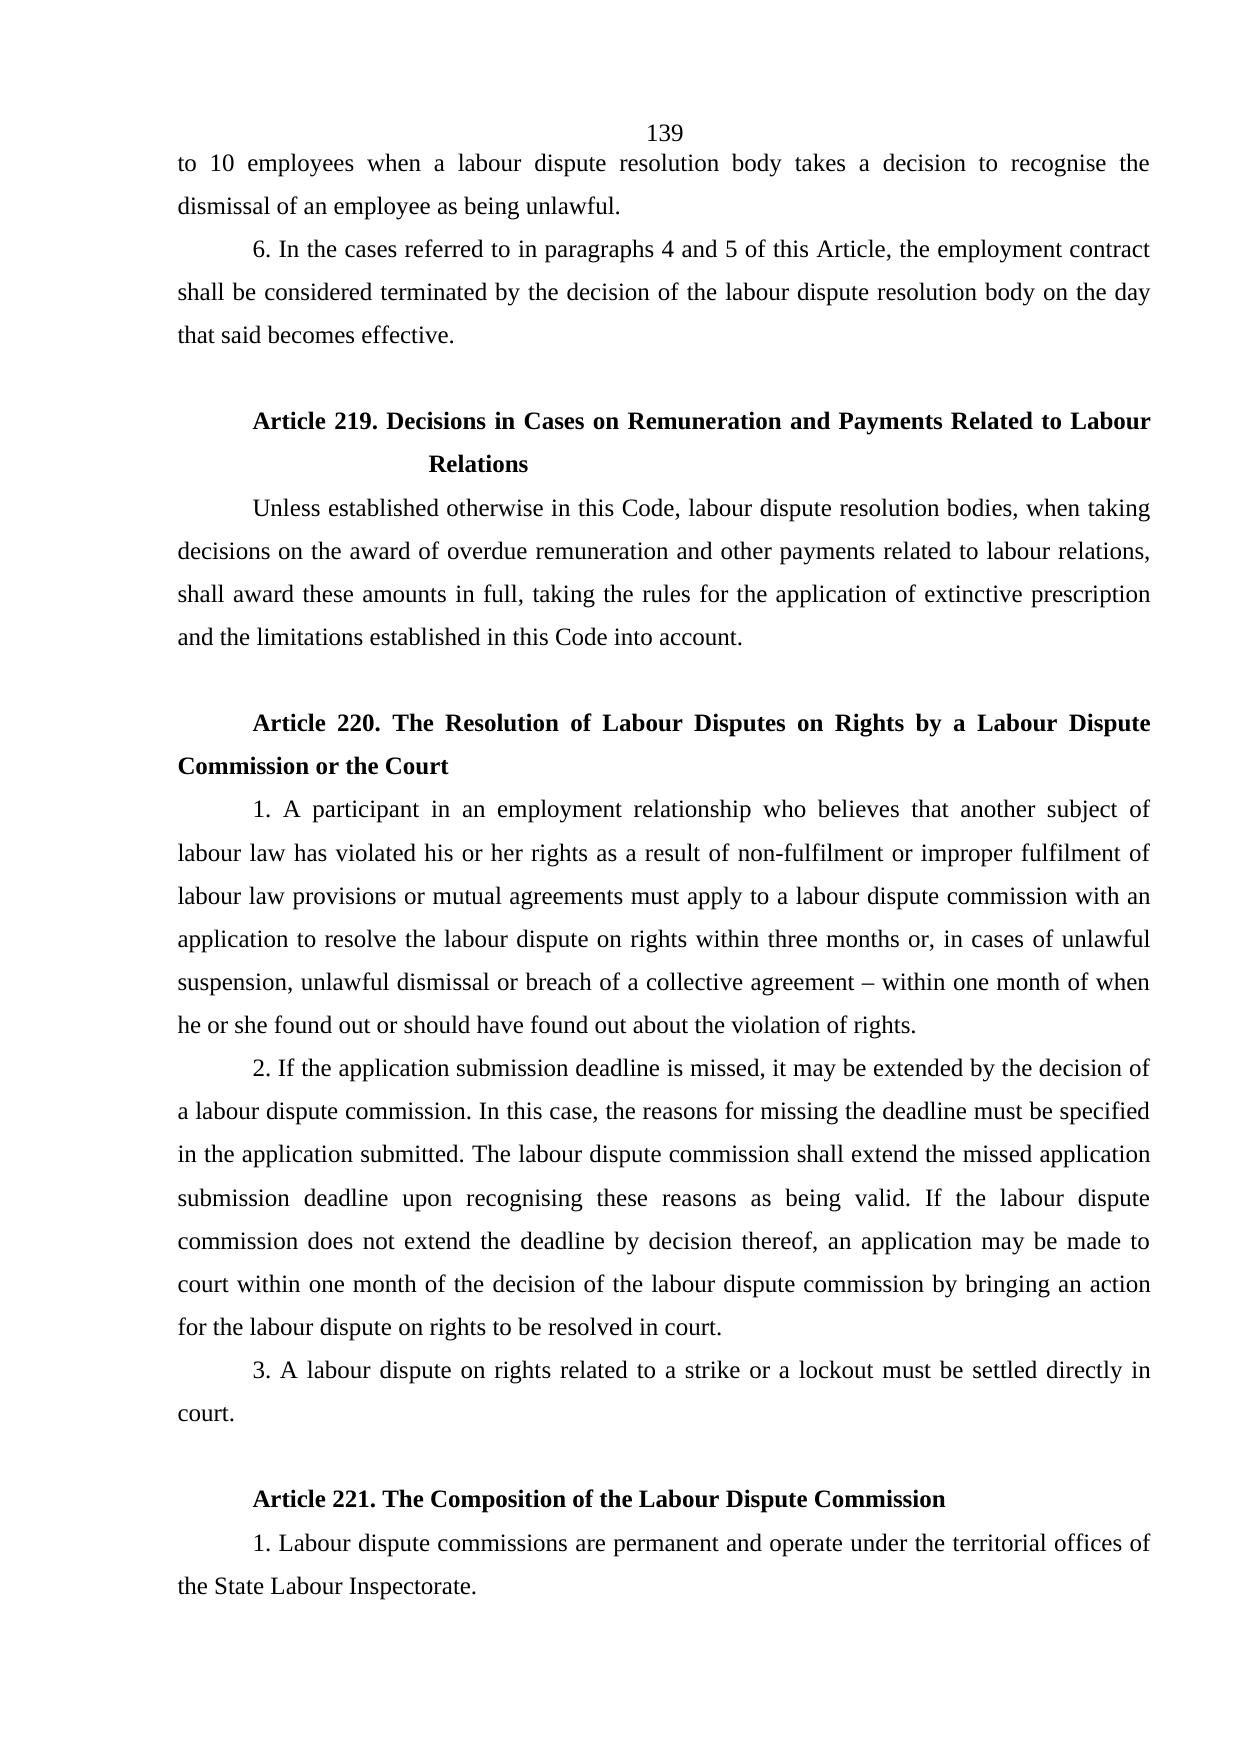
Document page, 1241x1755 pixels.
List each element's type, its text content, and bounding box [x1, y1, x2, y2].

text 6. In the cases referred to in paragraphs 4 and 5 of this Article, the employment contract shall be considered terminated by the decision of the labour dispute resolution body on the day that said becomes effective. [177, 234, 1152, 349]
text Article 219. Decisions in Cases on Remuneration and Payments Related to Labour Relations [252, 406, 1152, 478]
text to 10 employees when a labour dispute resolution body takes a decision to recognise the dismissal of an employee as being unlawful. [177, 148, 1152, 219]
text Article 220. The Resolution of Labour Disputes on Rights by a Labour Dispute Commission or the Court [177, 708, 1152, 780]
text 3. A labour dispute on rights related to a strike or a lockout must be settled directly in court. [177, 1355, 1152, 1427]
text Unless established otherwise in this Code, labour dispute resolution bodies, when taking decisions on the award of overdue remuneration and other payments related to labour relations, shall award these amounts in full, taking the rules for the application of extinctive prescription and the limitations established in this Code into account. [177, 493, 1152, 651]
text 1. A participant in an employment relationship who believes that another subject of labour law has violated his or her rights as a result of non-fulfilment or improper fulfilment of labour law provisions or mutual agreements must apply to a labour dispute commission with an application to resolve the labour dispute on rights within three months or, in cases of unlawful suspension, unlawful dismissal or breach of a collective agreement – within one month of when he or she found out or should have found out about the violation of rights. [177, 794, 1152, 1039]
text 2. If the application submission deadline is missed, it may be extended by the decision of a labour dispute commission. In this case, the reasons for missing the deadline must be specified in the application submitted. The labour dispute commission shall extend the missed application submission deadline upon recognising these reasons as being valid. If the labour dispute commission does not extend the deadline by decision thereof, an application may be made to court within one month of the decision of the labour dispute commission by bringing an action for the labour dispute on rights to be resolved in court. [177, 1053, 1152, 1341]
text 1. Labour dispute commissions are permanent and operate under the territorial offices of the State Labour Inspectorate. [177, 1528, 1152, 1599]
text Article 221. The Composition of the Labour Dispute Commission [177, 1484, 1152, 1513]
